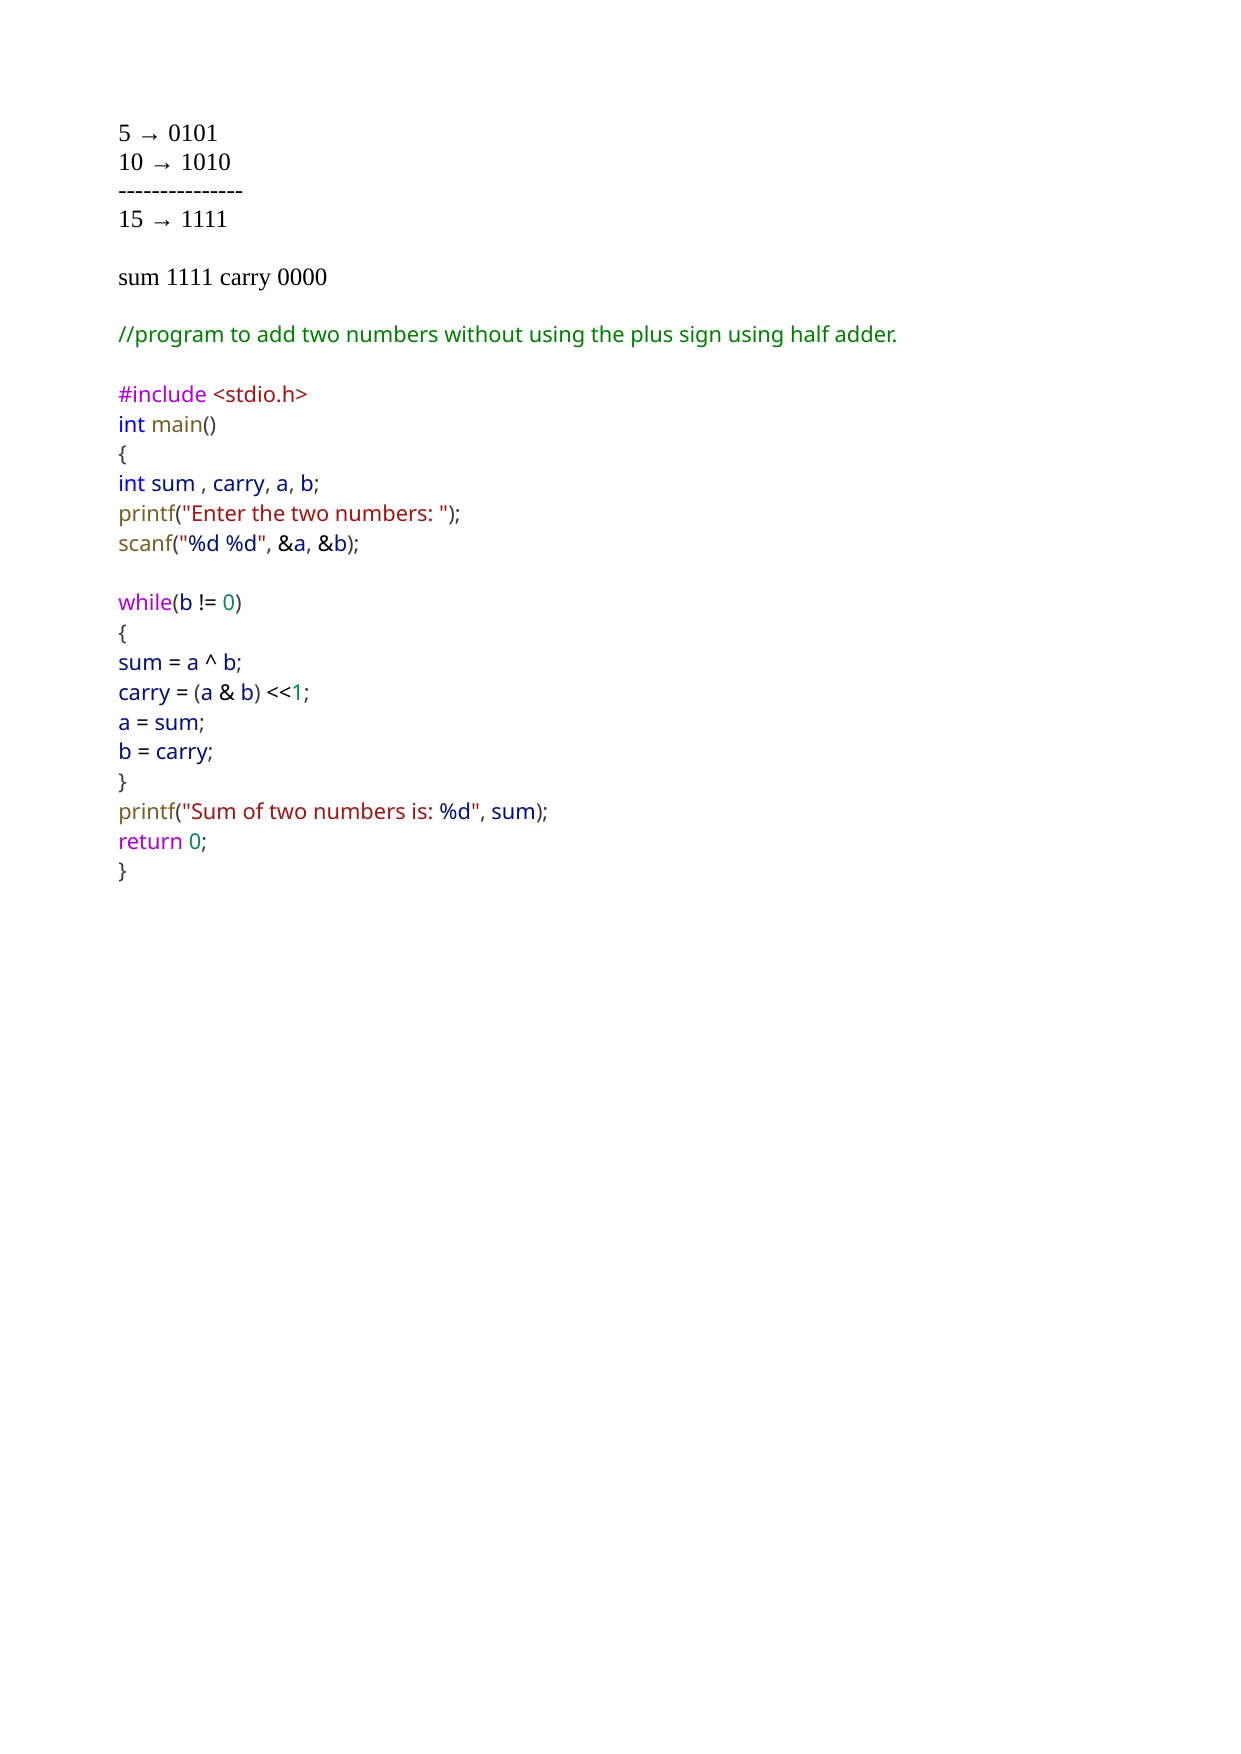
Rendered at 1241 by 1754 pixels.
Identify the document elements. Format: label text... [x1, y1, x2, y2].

text //program to add two numbers without using the plus sign using half adder. [118, 319, 1122, 349]
text while(b != 0) [118, 587, 1122, 617]
text carry = (a & b) <<1; [118, 677, 1122, 706]
text 15 → 1111 [118, 204, 1122, 233]
text sum = a ^ b; [118, 647, 1122, 677]
text #include <stdio.h> [118, 379, 1122, 409]
text printf("Enter the two numbers: "); [118, 498, 1122, 528]
text printf("Sum of two numbers is: %d", sum); [118, 796, 1122, 826]
text } [118, 855, 1122, 885]
text scanf("%d %d", &a, &b); [118, 528, 1122, 558]
text sum 1111 carry 0000 [118, 262, 1122, 291]
text { [118, 438, 1122, 468]
text return 0; [118, 826, 1122, 855]
text --------------- [118, 176, 1122, 204]
text 5 → 0101 [118, 118, 1122, 147]
text { [118, 617, 1122, 647]
text 10 → 1010 [118, 147, 1122, 176]
text int main() [118, 409, 1122, 438]
text } [118, 766, 1122, 796]
text b = carry; [118, 736, 1122, 766]
text a = sum; [118, 706, 1122, 736]
text int sum , carry, a, b; [118, 468, 1122, 498]
